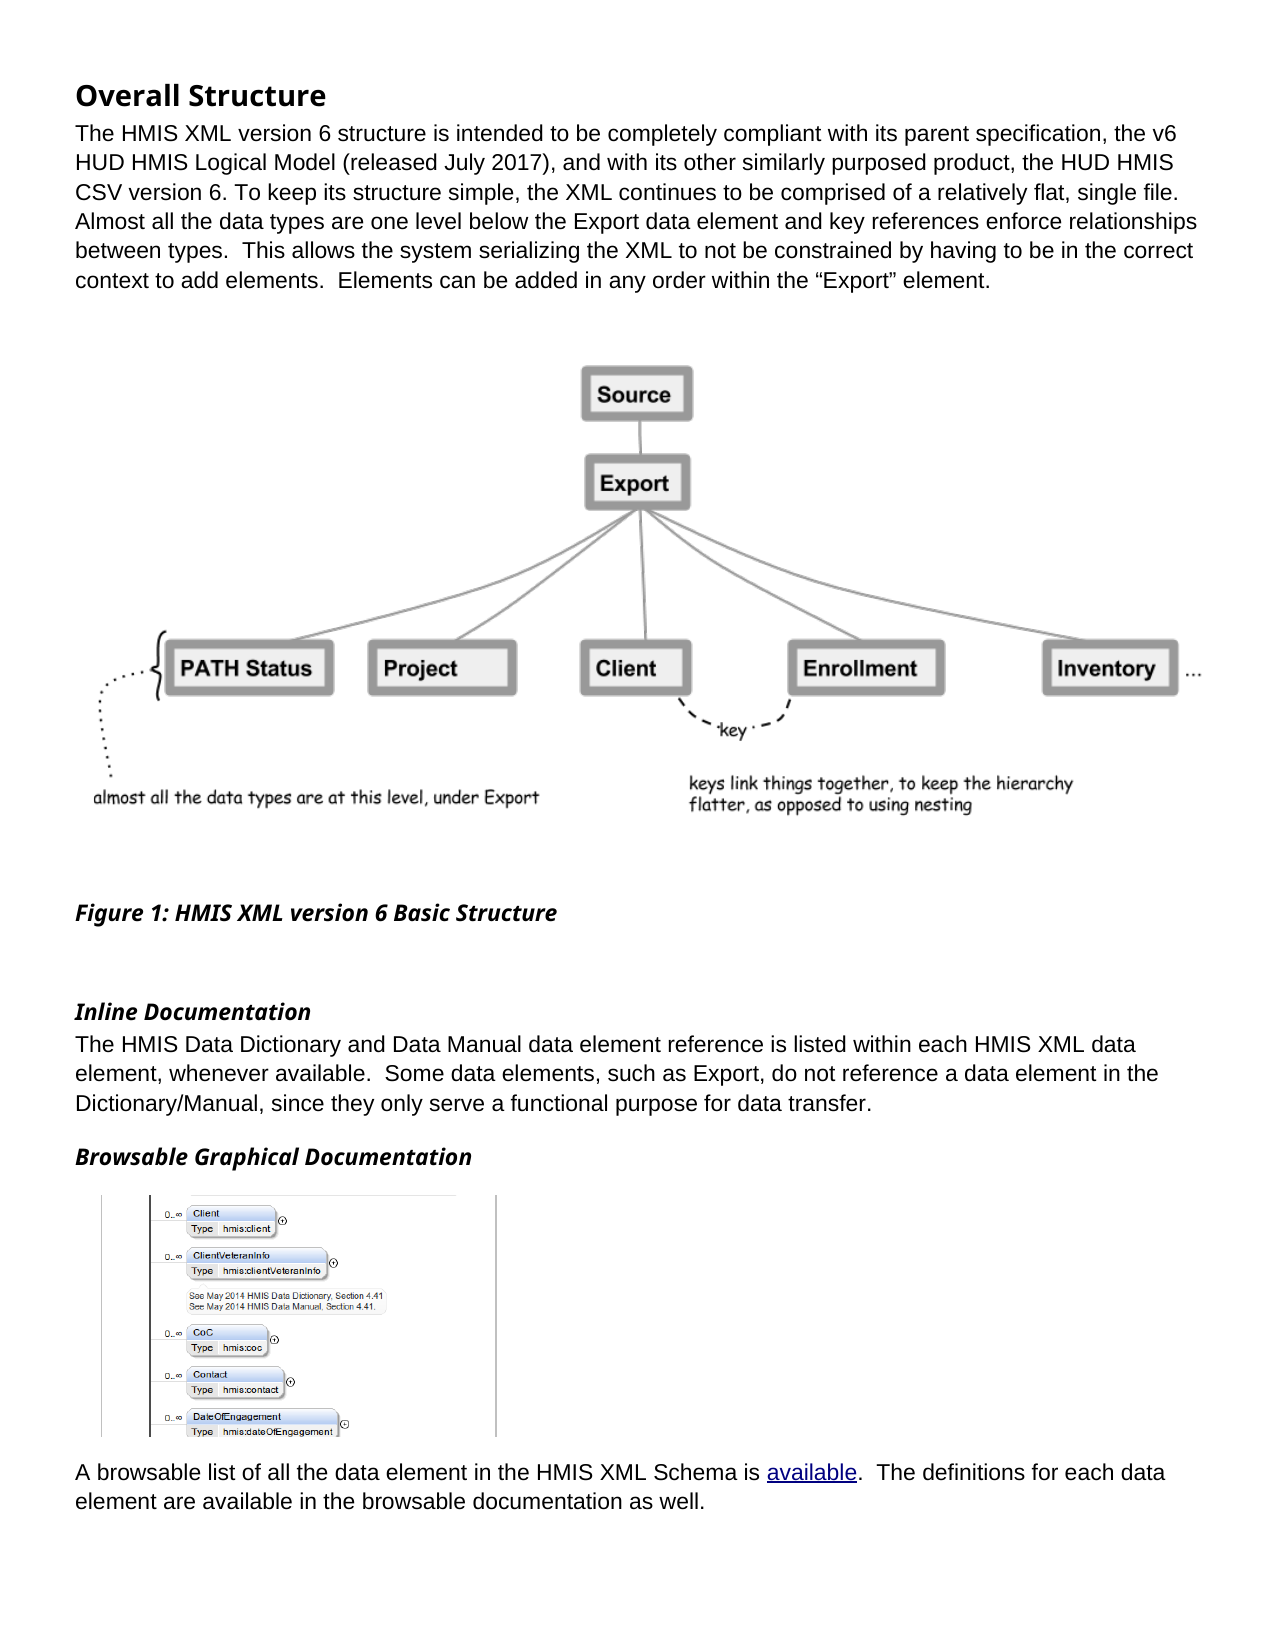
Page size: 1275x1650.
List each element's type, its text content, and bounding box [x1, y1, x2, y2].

subtitle Overall Structure [75, 75, 1200, 115]
subtitle Figure 1: HMIS XML version 6 Basic Structure [75, 896, 1200, 928]
text The HMIS XML version 6 structure is intended to be completely compliant with its parent specification, the v6 HUD HMIS Logical Model (released July 2017), and with its other similarly purposed product, the HUD HMIS CSV version 6. To keep its structure simple, the XML continues to be comprised of a relatively flat, single file. Almost all the data types are one level below the Export data element and key references enforce relationships between types. This allows the system serializing the XML to not be constrained by having to be in the correct context to add elements. Elements can be added in any order within the “Export” element. [75, 121, 1200, 293]
text The HMIS Data Dictionary and Data Manual data element reference is listed within each HMIS XML data element, whenever available. Some data elements, such as Export, do not reference a data element in the Dictionary/Manual, since they only serve a functional purpose for data transfer. [75, 1032, 1200, 1116]
subtitle Inline Documentation [75, 996, 1200, 1027]
text A browsable list of all the data element in the HMIS XML Schema is available. The definitions for each data element are available in the browsable documentation as well. [75, 1459, 1200, 1514]
subtitle Browsable Graphical Documentation [75, 1141, 1200, 1172]
picture [93, 1195, 510, 1437]
picture [93, 315, 1219, 854]
